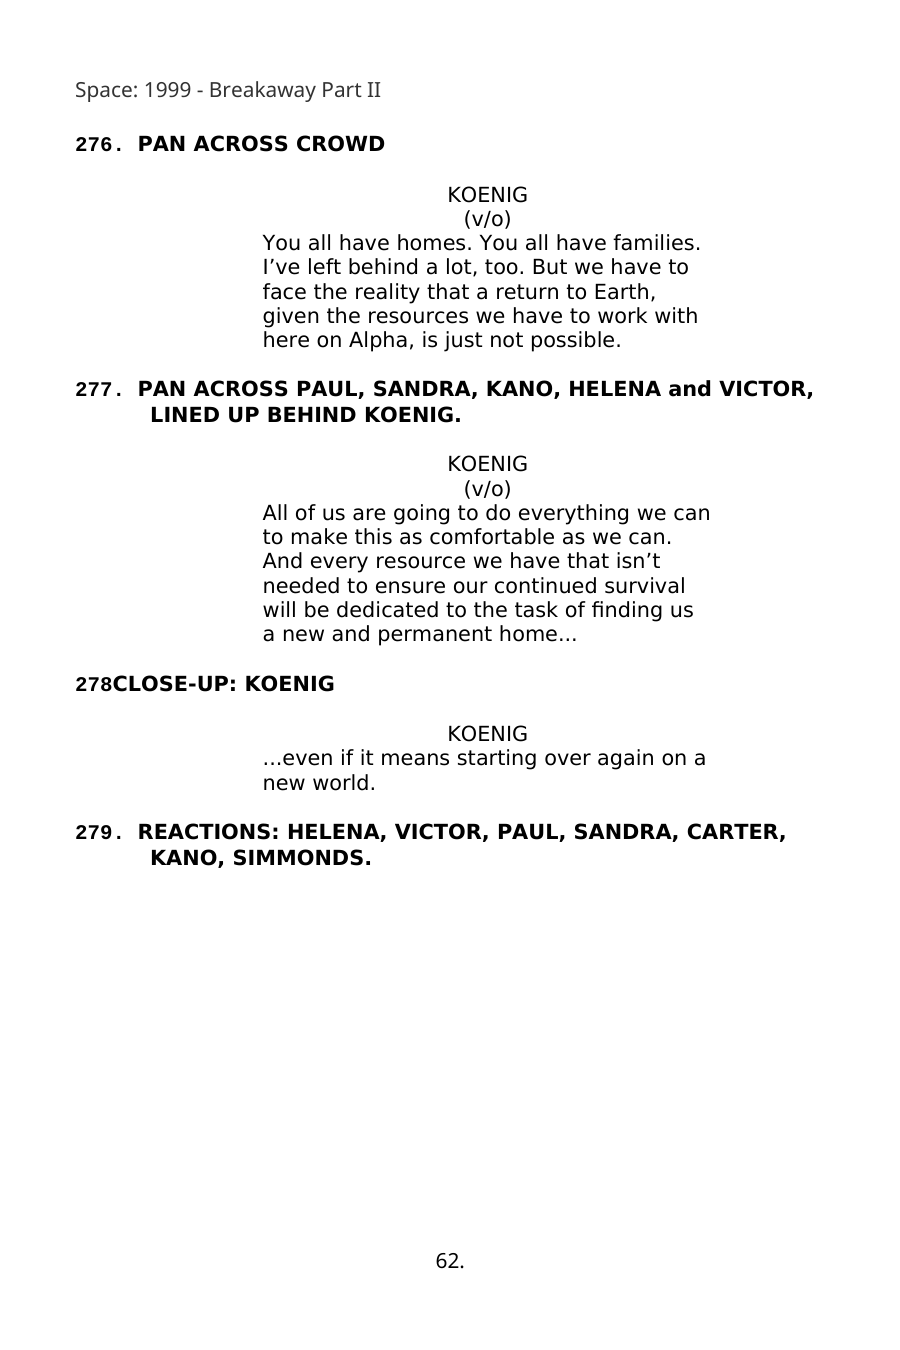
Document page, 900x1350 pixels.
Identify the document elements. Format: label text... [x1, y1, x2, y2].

text 277. PAN ACROSS PAUL, SANDRA, KANO, HELENA and VICTOR, LINED UP BEHIND KOENIG. [75, 377, 825, 427]
text 276. PAN ACROSS CROWD [75, 132, 825, 158]
text 279. REACTIONS: HELENA, VICTOR, PAUL, SANDRA, CARTER, KANO, SIMMONDS. [75, 820, 825, 870]
text 278CLOSE-UP: KOENIG [75, 672, 825, 697]
text KOENIG (v/o) [262, 183, 712, 231]
text You all have homes. You all have families. I’ve left behind a lot, too. But we have to face the reality that a return to Earth, given the resources we have to work with here on Alpha, is just not possible. [262, 231, 712, 352]
text KOENIG (v/o) [262, 452, 712, 501]
text ...even if it means starting over again on a new world. [262, 746, 712, 795]
text KOENIG [262, 722, 712, 746]
text All of us are going to do everything we can to make this as comfortable as we can. And every resource we have that isn’t needed to ensure our continued survival will be dedicated to the task of finding us a new and permanent home... [262, 501, 712, 647]
